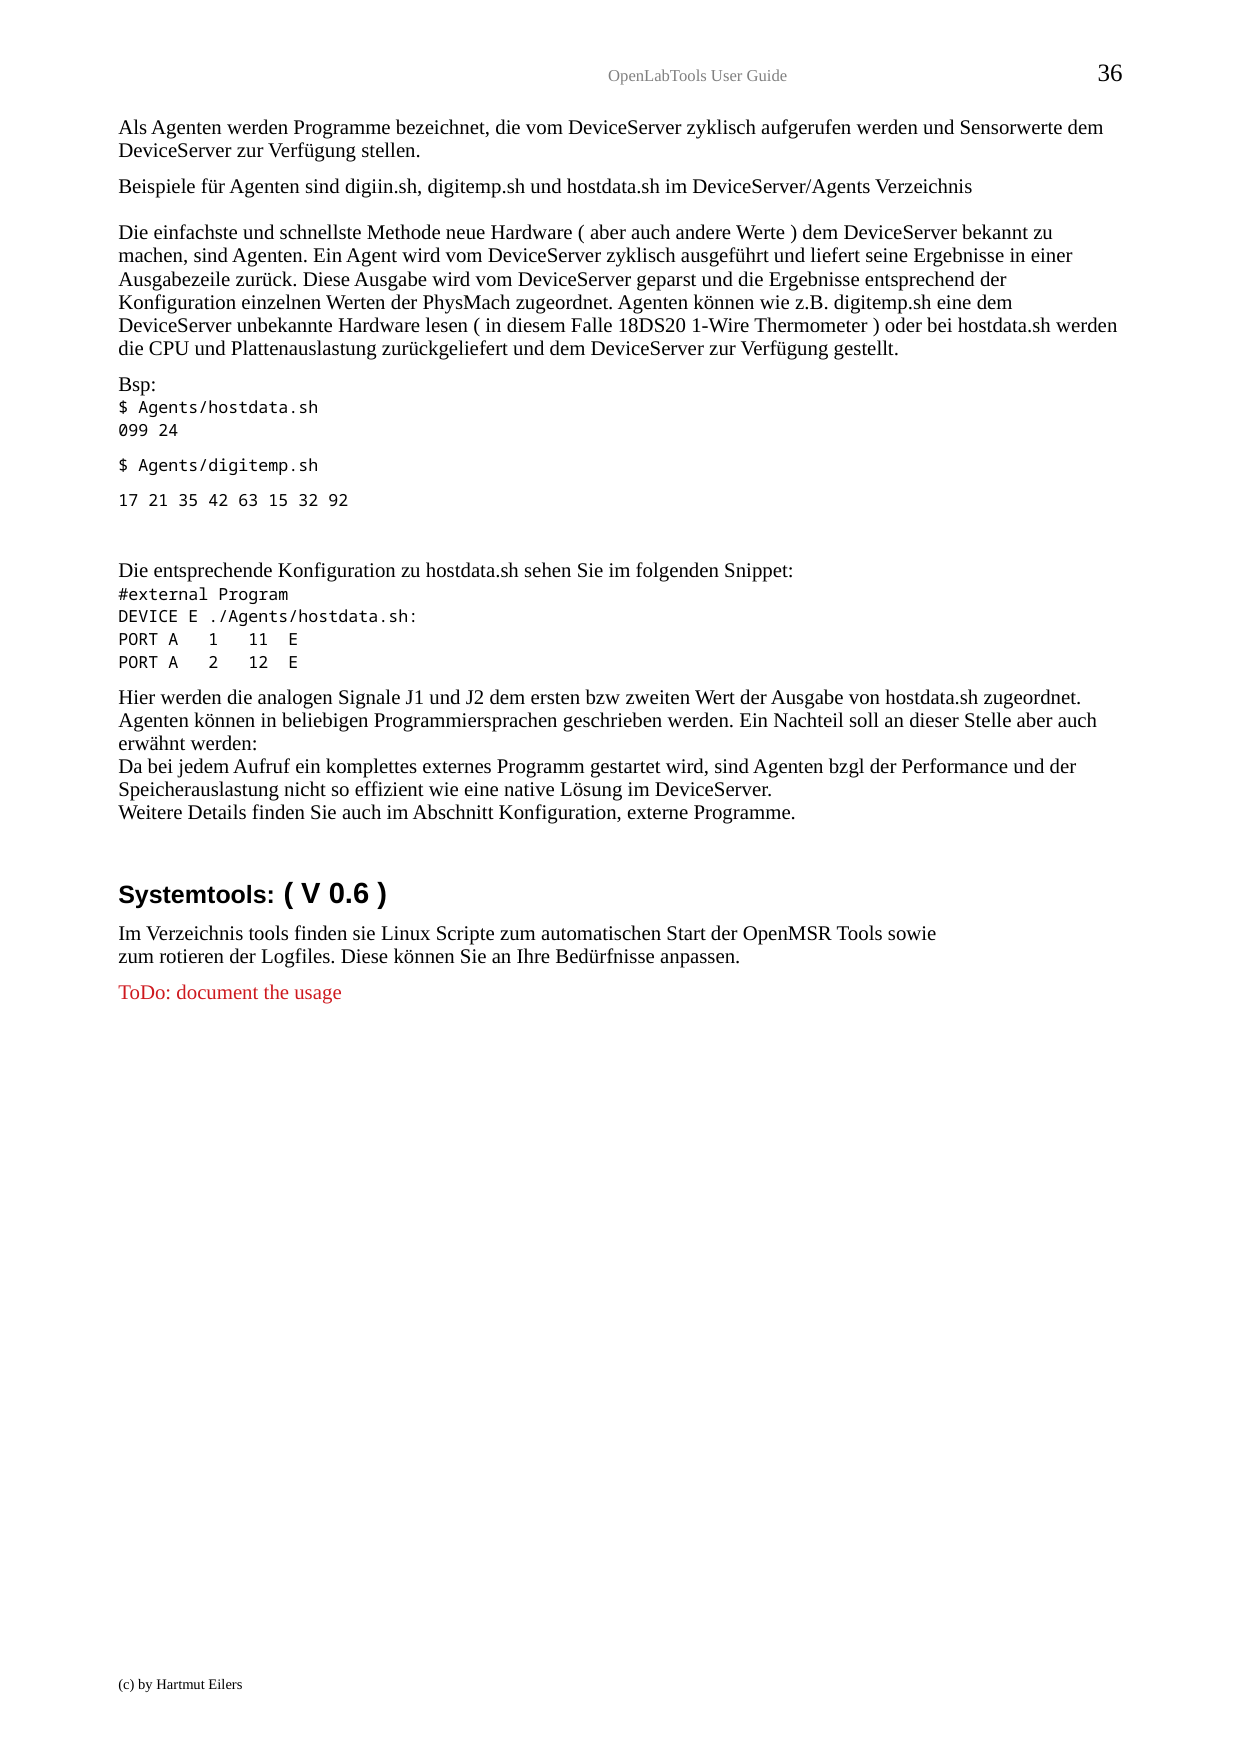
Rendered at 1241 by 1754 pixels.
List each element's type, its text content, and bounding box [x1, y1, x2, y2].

subtitle Bsp: $ Agents/hostdata.sh 099 24 [118, 372, 1122, 441]
subtitle Als Agenten werden Programme bezeichnet, die vom DeviceServer zyklisch aufgerufen werden und Sensorwerte dem DeviceServer zur Verfügung stellen. [118, 116, 1122, 162]
subtitle Die entsprechende Konfiguration zu hostdata.sh sehen Sie im folgenden Snippet: #external Program DEVICE E ./Agents/hostdata.sh: PORT A 1 11 E PORT A 2 12 E [118, 559, 1122, 673]
subtitle ToDo: document the usage [118, 981, 1122, 1004]
subtitle Im Verzeichnis tools finden sie Linux Scripte zum automatischen Start der OpenMSR Tools sowie zum rotieren der Logfiles. Diese können Sie an Ihre Bedürfnisse anpassen. [118, 922, 1122, 968]
subtitle 17 21 35 42 63 15 32 92 [118, 489, 1122, 511]
subtitle Systemtools: ( V 0.6 ) [118, 877, 1122, 910]
subtitle Hier werden die analogen Signale J1 und J2 dem ersten bzw zweiten Wert der Ausgabe von hostdata.sh zugeordnet. Agenten können in beliebigen Programmiersprachen geschrieben werden. Ein Nachteil soll an dieser Stelle aber auch erwähnt werden: Da bei jedem Aufruf ein komplettes externes Programm gestartet wird, sind Agenten bzgl der Performance und der Speicherauslastung nicht so effizient wie eine native Lösung im DeviceServer. Weitere Details finden Sie auch im Abschnitt Konfiguration, externe Programme. [118, 686, 1122, 824]
subtitle Beispiele für Agenten sind digiin.sh, digitemp.sh und hostdata.sh im DeviceServer/Agents Verzeichnis Die einfachste und schnellste Methode neue Hardware ( aber auch andere Werte ) dem DeviceServer bekannt zu machen, sind Agenten. Ein Agent wird vom DeviceServer zyklisch ausgeführt und liefert seine Ergebnisse in einer Ausgabezeile zurück. Diese Ausgabe wird vom DeviceServer geparst und die Ergebnisse entsprechend der Konfiguration einzelnen Werten der PhysMach zugeordnet. Agenten können wie z.B. digitemp.sh eine dem DeviceServer unbekannte Hardware lesen ( in diesem Falle 18DS20 1-Wire Thermometer ) oder bei hostdata.sh werden die CPU und Plattenauslastung zurückgeliefert und dem DeviceServer zur Verfügung gestellt. [118, 175, 1122, 360]
subtitle $ Agents/digitemp.sh [118, 453, 1122, 476]
